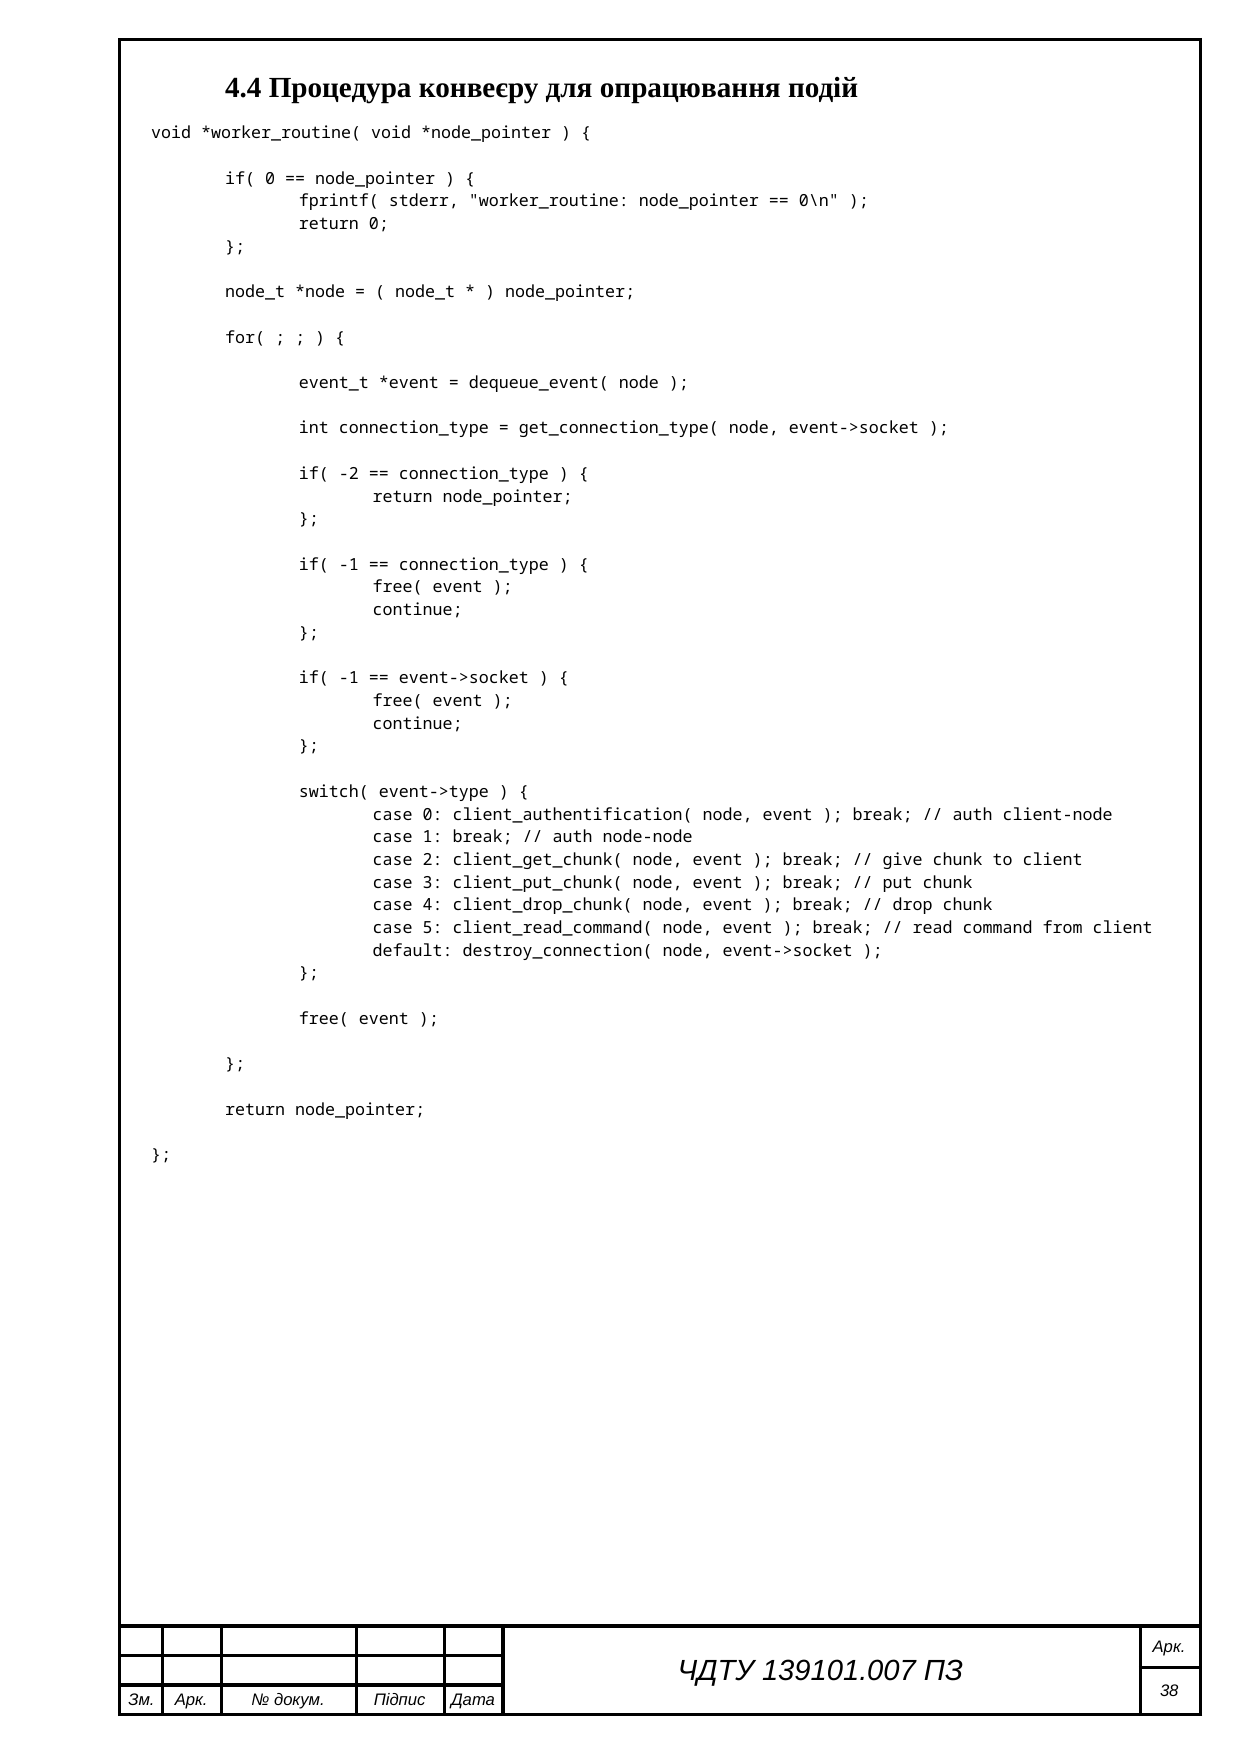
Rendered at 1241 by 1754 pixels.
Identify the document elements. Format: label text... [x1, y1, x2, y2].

text case 1: break; // auth node-node [151, 825, 1170, 847]
text }; [151, 234, 1170, 257]
text 4.4 Процедура конвеєру для опрацювання подій [151, 71, 1170, 104]
text if( -2 == connection_type ) { [151, 461, 1170, 484]
text if( 0 == node_pointer ) { [151, 166, 1170, 189]
text event_t *event = dequeue_event( node ); [151, 371, 1170, 393]
text if( -1 == event->socket ) { [151, 666, 1170, 688]
text case 4: client_drop_chunk( node, event ); break; // drop chunk [151, 893, 1170, 916]
text if( -1 == connection_type ) { [151, 552, 1170, 575]
text }; [151, 1052, 1170, 1074]
text return 0; [151, 212, 1170, 234]
text free( event ); [151, 1006, 1170, 1029]
text case 5: client_read_command( node, event ); break; // read command from client [151, 916, 1170, 938]
text node_t *node = ( node_t * ) node_pointer; [151, 280, 1170, 302]
text switch( event->type ) { [151, 779, 1170, 802]
text }; [151, 1143, 1170, 1165]
text }; [151, 961, 1170, 984]
text continue; [151, 711, 1170, 734]
text case 0: client_authentification( node, event ); break; // auth client-node [151, 802, 1170, 825]
text void *worker_routine( void *node_pointer ) { [151, 121, 1170, 143]
text free( event ); [151, 688, 1170, 711]
text return node_pointer; [151, 484, 1170, 507]
text fprintf( stderr, "worker_routine: node_pointer == 0\n" ); [151, 189, 1170, 212]
text }; [151, 620, 1170, 643]
text case 3: client_put_chunk( node, event ); break; // put chunk [151, 870, 1170, 893]
text for( ; ; ) { [151, 325, 1170, 348]
text free( event ); [151, 575, 1170, 598]
text return node_pointer; [151, 1097, 1170, 1120]
text continue; [151, 598, 1170, 620]
text case 2: client_get_chunk( node, event ); break; // give chunk to client [151, 847, 1170, 870]
text }; [151, 734, 1170, 757]
text }; [151, 507, 1170, 529]
text default: destroy_connection( node, event->socket ); [151, 938, 1170, 961]
text int connection_type = get_connection_type( node, event->socket ); [151, 416, 1170, 439]
